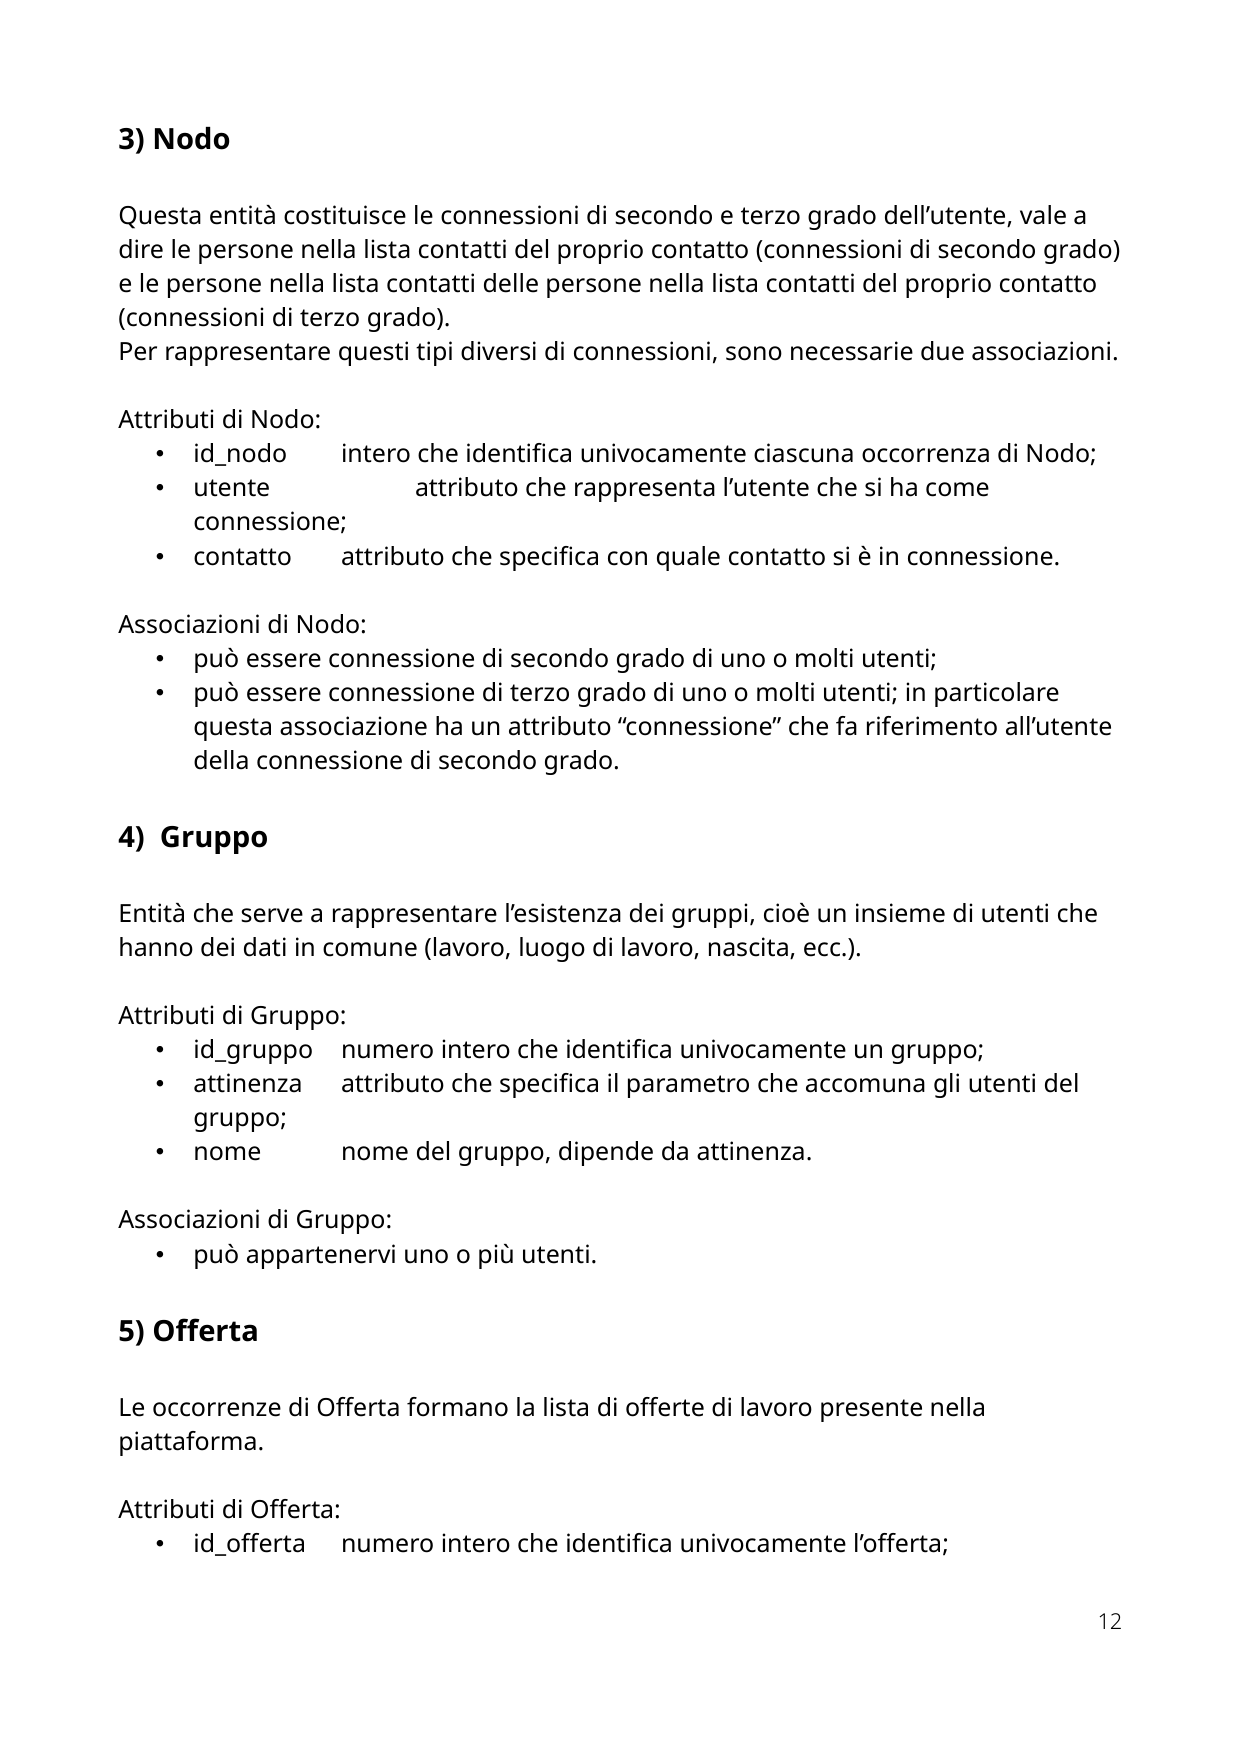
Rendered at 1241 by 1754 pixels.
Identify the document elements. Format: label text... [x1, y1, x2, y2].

text 3) Nodo [118, 118, 1122, 158]
list contatto attributo che specifica con quale contatto si è in connessione. [156, 538, 1122, 572]
list può essere connessione di terzo grado di uno o molti utenti; in particolare questa associazione ha un attributo “connessione” che fa riferimento all’utente della connessione di secondo grado. [156, 674, 1122, 777]
list nome nome del gruppo, dipende da attinenza. [156, 1134, 1122, 1168]
list id_offerta numero intero che identifica univocamente l’offerta; [156, 1526, 1122, 1560]
text Attributi di Nodo: [118, 402, 1122, 436]
list può appartenervi uno o più utenti. [156, 1236, 1122, 1270]
text Associazioni di Gruppo: [118, 1202, 1122, 1236]
list id_gruppo numero intero che identifica univocamente un gruppo; [156, 1032, 1122, 1066]
list attinenza attributo che specifica il parametro che accomuna gli utenti del gruppo; [156, 1066, 1122, 1134]
text Per rappresentare questi tipi diversi di connessioni, sono necessarie due associazioni. [118, 334, 1122, 368]
text 5) Offerta [118, 1310, 1122, 1350]
text Questa entità costituisce le connessioni di secondo e terzo grado dell’utente, vale a dire le persone nella lista contatti del proprio contatto (connessioni di secondo grado) e le persone nella lista contatti delle persone nella lista contatti del proprio contatto (connessioni di terzo grado). [118, 197, 1122, 334]
text Entità che serve a rappresentare l’esistenza dei gruppi, cioè un insieme di utenti che hanno dei dati in comune (lavoro, luogo di lavoro, nascita, ecc.). [118, 896, 1122, 964]
text 4) Gruppo [118, 816, 1122, 856]
list id_nodo intero che identifica univocamente ciascuna occorrenza di Nodo; [156, 436, 1122, 470]
text Associazioni di Nodo: [118, 606, 1122, 640]
list può essere connessione di secondo grado di uno o molti utenti; [156, 640, 1122, 674]
list utente attributo che rappresenta l’utente che si ha come connessione; [156, 470, 1122, 538]
text Le occorrenze di Offerta formano la lista di offerte di lavoro presente nella piattaforma. [118, 1389, 1122, 1457]
text Attributi di Offerta: [118, 1492, 1122, 1526]
text Attributi di Gruppo: [118, 998, 1122, 1032]
